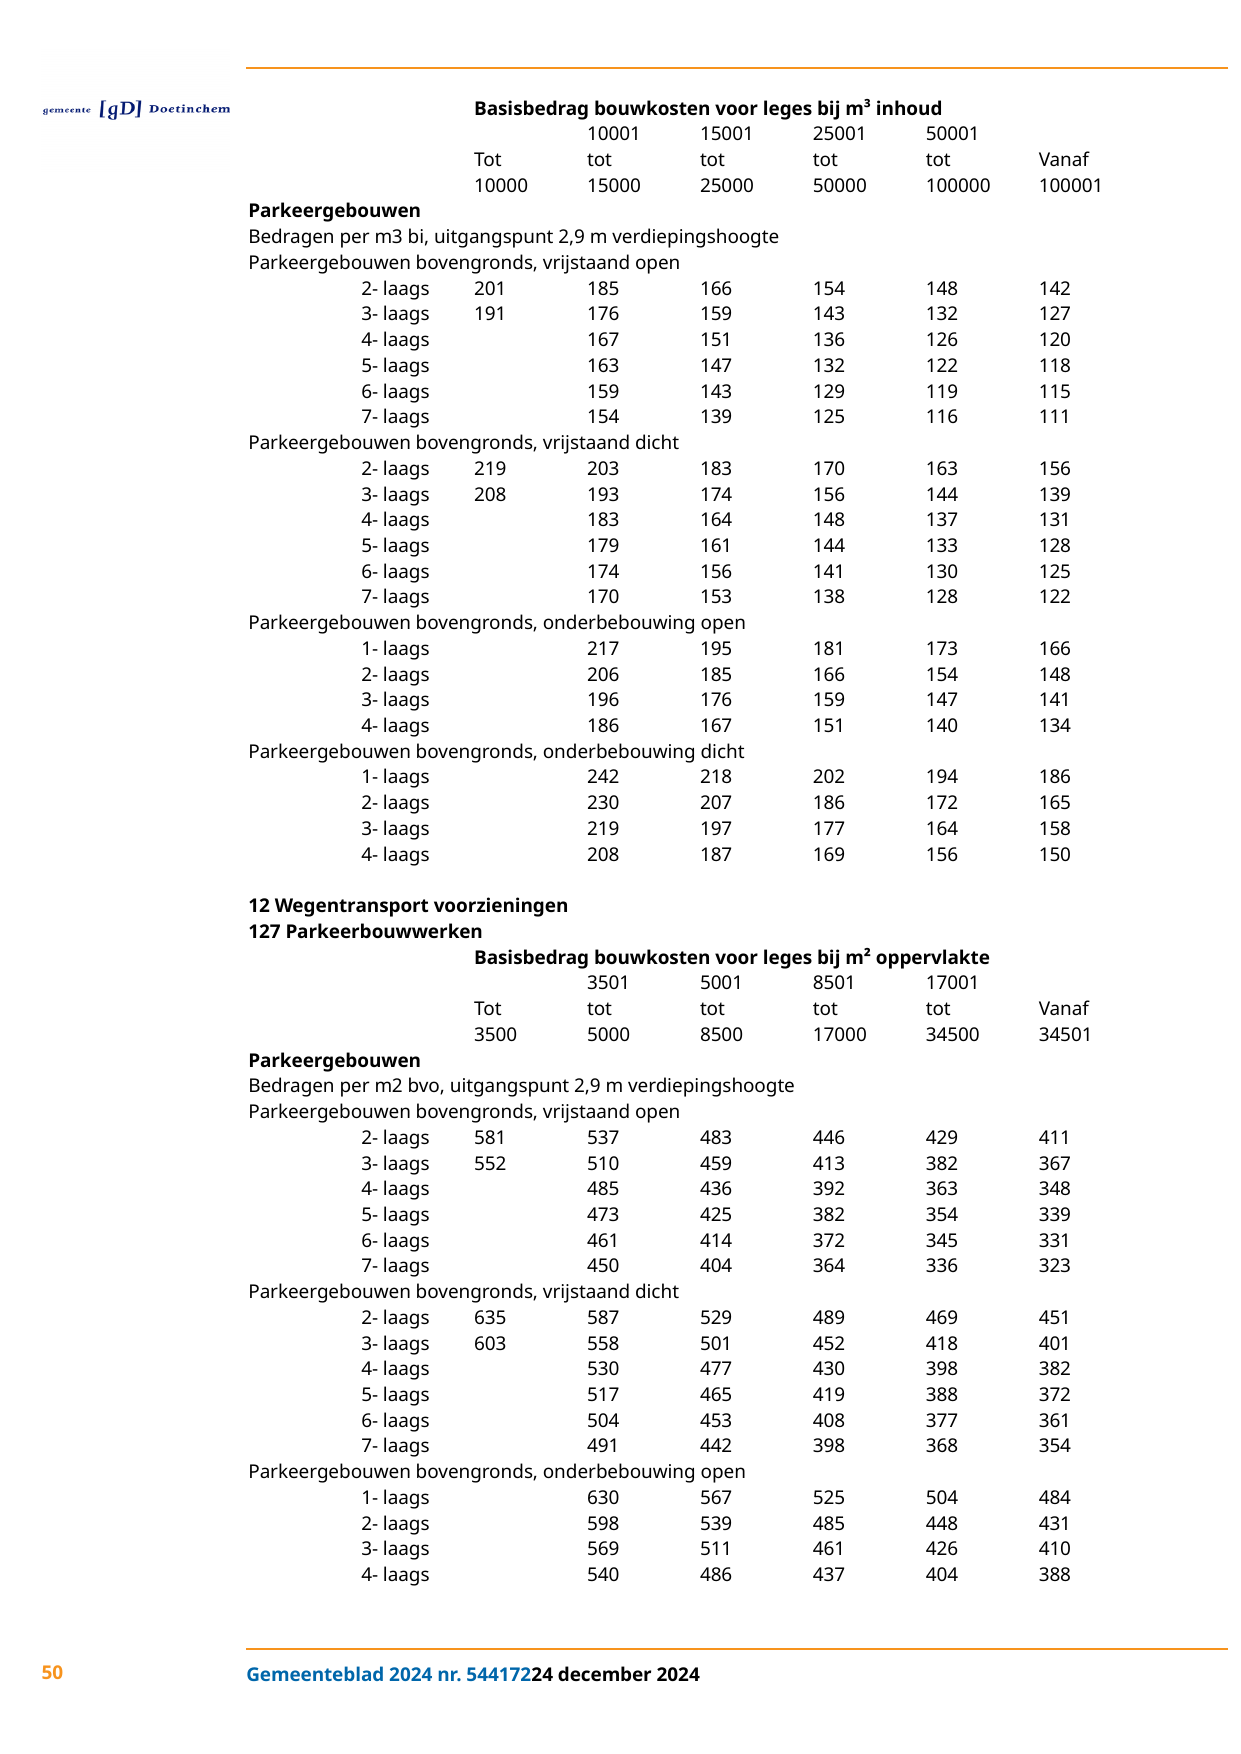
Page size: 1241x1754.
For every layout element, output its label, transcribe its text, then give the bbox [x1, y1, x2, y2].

table_cell 5- laags [361, 352, 474, 378]
table_cell 169 [813, 841, 926, 867]
table_cell 339 [1039, 1201, 1152, 1227]
table_cell [1039, 249, 1152, 275]
table_cell [361, 146, 474, 172]
table_cell [248, 764, 361, 789]
table_cell 348 [1039, 1175, 1152, 1201]
table_cell 25001 [813, 121, 926, 146]
table_cell 163 [587, 352, 700, 378]
table_cell [248, 1304, 361, 1330]
table_cell Vanaf [1039, 995, 1152, 1021]
table_cell 323 [1039, 1253, 1152, 1278]
table_cell 567 [700, 1484, 813, 1510]
table_cell 413 [813, 1150, 926, 1175]
table_cell 7- laags [361, 584, 474, 609]
table_cell 469 [926, 1304, 1038, 1330]
table_cell 151 [700, 326, 813, 352]
table_cell [926, 249, 1038, 275]
table_cell 186 [813, 790, 926, 815]
table_cell 127 Parkeerbouwwerken [248, 918, 587, 944]
table_cell [248, 1124, 361, 1150]
table_cell 159 [813, 687, 926, 712]
table_cell 517 [587, 1381, 700, 1407]
table_cell 176 [587, 301, 700, 326]
table_cell [361, 944, 474, 969]
table_cell 170 [813, 455, 926, 481]
table_cell [474, 712, 587, 738]
table_cell 127 [1039, 301, 1152, 326]
table_cell [813, 1047, 926, 1072]
table_cell 100000 [926, 172, 1038, 198]
table_cell 153 [700, 584, 813, 609]
table_cell 7- laags [361, 404, 474, 429]
table_cell [361, 970, 474, 995]
table_cell [700, 1047, 813, 1072]
table_cell [474, 378, 587, 403]
table_cell 3501 [587, 970, 700, 995]
table_cell 437 [813, 1561, 926, 1587]
table_cell 131 [1039, 506, 1152, 532]
table_cell [813, 249, 926, 275]
table_cell [1039, 609, 1152, 635]
table_cell [474, 635, 587, 661]
table_cell [926, 609, 1038, 635]
table_cell 118 [1039, 352, 1152, 378]
table_cell [474, 326, 587, 352]
table_cell 504 [926, 1484, 1038, 1510]
table_cell Parkeergebouwen bovengronds, vrijstaand open [248, 1098, 813, 1124]
table_cell 143 [700, 378, 813, 403]
table_cell 361 [1039, 1407, 1152, 1433]
picture [41, 47, 231, 172]
table_cell Parkeergebouwen bovengronds, onderbebouwing open [248, 1459, 926, 1484]
table_cell [248, 1407, 361, 1433]
table_cell 144 [926, 481, 1038, 506]
table_cell [926, 224, 1038, 249]
table_cell 3- laags [361, 1330, 474, 1356]
table_cell 404 [926, 1561, 1038, 1587]
table_cell 364 [813, 1253, 926, 1278]
table_cell 411 [1039, 1124, 1152, 1150]
table_cell 143 [813, 301, 926, 326]
table_cell 128 [926, 584, 1038, 609]
table_cell 181 [813, 635, 926, 661]
table_cell 207 [700, 790, 813, 815]
table_cell 139 [700, 404, 813, 429]
table_cell 165 [1039, 790, 1152, 815]
table_cell [248, 867, 361, 892]
table_cell 154 [587, 404, 700, 429]
table_cell [248, 404, 361, 429]
table_cell tot [587, 995, 700, 1021]
table_cell 12 Wegentransport voorzieningen [248, 893, 700, 918]
table_cell [248, 1356, 361, 1381]
table_cell 2- laags [361, 790, 474, 815]
table_cell [474, 404, 587, 429]
table_cell 368 [926, 1433, 1038, 1458]
table_cell [813, 918, 926, 944]
table_cell 363 [926, 1175, 1038, 1201]
table_cell 485 [813, 1510, 926, 1536]
table_cell [361, 121, 474, 146]
table_cell 170 [587, 584, 700, 609]
table_cell [248, 1253, 361, 1278]
table_cell 15001 [700, 121, 813, 146]
table_cell Parkeergebouwen bovengronds, onderbebouwing open [248, 609, 926, 635]
table_cell 4- laags [361, 1356, 474, 1381]
table_cell Parkeergebouwen bovengronds, vrijstaand dicht [248, 429, 813, 455]
table_cell [474, 1201, 587, 1227]
table_cell 141 [1039, 687, 1152, 712]
table_cell [1039, 893, 1152, 918]
table_cell 5001 [700, 970, 813, 995]
table_cell [474, 558, 587, 584]
table_cell 144 [813, 532, 926, 558]
table_cell [1039, 121, 1152, 146]
table_cell 194 [926, 764, 1038, 789]
table_cell [474, 506, 587, 532]
table_cell 219 [474, 455, 587, 481]
table_cell [926, 1278, 1038, 1304]
table_cell 587 [587, 1304, 700, 1330]
table_cell Vanaf [1039, 146, 1152, 172]
table_cell 486 [700, 1561, 813, 1587]
table_cell 630 [587, 1484, 700, 1510]
table_cell 129 [813, 378, 926, 403]
table_cell [248, 1201, 361, 1227]
table_cell [1039, 429, 1152, 455]
table_cell 7- laags [361, 1253, 474, 1278]
table_cell 138 [813, 584, 926, 609]
table_cell 558 [587, 1330, 700, 1356]
table_cell 465 [700, 1381, 813, 1407]
table_cell 137 [926, 506, 1038, 532]
table_cell 2- laags [361, 455, 474, 481]
table_cell Tot [474, 146, 587, 172]
table_cell 3500 [474, 1021, 587, 1047]
table_cell 151 [813, 712, 926, 738]
table_cell 484 [1039, 1484, 1152, 1510]
table_cell 501 [700, 1330, 813, 1356]
table_cell [700, 918, 813, 944]
table_cell 6- laags [361, 558, 474, 584]
table_cell [248, 790, 361, 815]
table_cell 203 [587, 455, 700, 481]
table_cell 525 [813, 1484, 926, 1510]
table_cell 3- laags [361, 1536, 474, 1561]
table_cell [813, 198, 926, 223]
table_cell 461 [813, 1536, 926, 1561]
table_cell [1039, 1047, 1152, 1072]
table_cell 142 [1039, 275, 1152, 301]
table_cell [926, 893, 1038, 918]
table_cell 598 [587, 1510, 700, 1536]
table_cell 377 [926, 1407, 1038, 1433]
table_cell [248, 1330, 361, 1356]
table_cell [1039, 1098, 1152, 1124]
table_cell [813, 893, 926, 918]
table_cell 539 [700, 1510, 813, 1536]
table_cell 206 [587, 661, 700, 687]
table_cell [248, 635, 361, 661]
table_cell 4- laags [361, 841, 474, 867]
table_cell 451 [1039, 1304, 1152, 1330]
table_cell 6- laags [361, 1227, 474, 1253]
table_cell 382 [926, 1150, 1038, 1175]
table_cell Bedragen per m2 bvo, uitgangspunt 2,9 m verdiepingshoogte [248, 1073, 926, 1098]
table_cell 450 [587, 1253, 700, 1278]
table_cell 141 [813, 558, 926, 584]
table_cell 197 [700, 815, 813, 841]
table_cell 185 [700, 661, 813, 687]
table_cell [248, 481, 361, 506]
table_cell 219 [587, 815, 700, 841]
table_cell 191 [474, 301, 587, 326]
table_cell [248, 1175, 361, 1201]
table_cell [813, 1098, 926, 1124]
table_cell tot [813, 146, 926, 172]
table_cell 530 [587, 1356, 700, 1381]
table_cell Basisbedrag bouwkosten voor leges bij m² oppervlakte [474, 944, 1152, 969]
table_cell 156 [700, 558, 813, 584]
table_cell 3- laags [361, 1150, 474, 1175]
table_cell [474, 790, 587, 815]
table_cell [926, 867, 1038, 892]
table_cell [248, 687, 361, 712]
table_cell 166 [813, 661, 926, 687]
table_cell [1039, 1278, 1152, 1304]
table_cell 426 [926, 1536, 1038, 1561]
table_cell 25000 [700, 172, 813, 198]
table_cell 156 [1039, 455, 1152, 481]
table_cell 511 [700, 1536, 813, 1561]
table_cell 537 [587, 1124, 700, 1150]
table_cell 461 [587, 1227, 700, 1253]
table_cell 10000 [474, 172, 587, 198]
table_cell 154 [813, 275, 926, 301]
table_cell [248, 995, 361, 1021]
table_cell 345 [926, 1227, 1038, 1253]
table_cell 410 [1039, 1536, 1152, 1561]
table_cell 489 [813, 1304, 926, 1330]
table_cell 430 [813, 1356, 926, 1381]
table_cell 115 [1039, 378, 1152, 403]
table_cell tot [587, 146, 700, 172]
table_cell 139 [1039, 481, 1152, 506]
table_cell 398 [813, 1433, 926, 1458]
table_cell 125 [1039, 558, 1152, 584]
table_cell 477 [700, 1356, 813, 1381]
table_cell [474, 1561, 587, 1587]
table_cell [813, 1278, 926, 1304]
table_cell 1- laags [361, 635, 474, 661]
table_cell 156 [813, 481, 926, 506]
table_cell 159 [700, 301, 813, 326]
table_cell 473 [587, 1201, 700, 1227]
table_cell [474, 661, 587, 687]
table_cell 186 [587, 712, 700, 738]
table_cell 1- laags [361, 764, 474, 789]
table_cell 50000 [813, 172, 926, 198]
table_cell 354 [1039, 1433, 1152, 1458]
table_cell 436 [700, 1175, 813, 1201]
table_cell [361, 1021, 474, 1047]
table_cell 183 [587, 506, 700, 532]
table_cell [700, 893, 813, 918]
table_cell [1039, 738, 1152, 764]
table_cell [248, 121, 361, 146]
table_cell 140 [926, 712, 1038, 738]
table_cell tot [926, 146, 1038, 172]
table_cell [474, 121, 587, 146]
table_cell [474, 1356, 587, 1381]
table_cell [587, 198, 700, 223]
table_cell 136 [813, 326, 926, 352]
table_cell 1- laags [361, 1484, 474, 1510]
table_cell 3- laags [361, 481, 474, 506]
table_cell 603 [474, 1330, 587, 1356]
table_cell [248, 301, 361, 326]
table_cell [248, 378, 361, 403]
table_cell 201 [474, 275, 587, 301]
table_cell 185 [587, 275, 700, 301]
table_cell [361, 867, 474, 892]
table_cell 7- laags [361, 1433, 474, 1458]
table_cell [1039, 224, 1152, 249]
table_cell [813, 867, 926, 892]
table_cell 4- laags [361, 1175, 474, 1201]
table_cell 159 [587, 378, 700, 403]
table_cell [926, 1459, 1038, 1484]
table_cell 156 [926, 841, 1038, 867]
table_cell 122 [926, 352, 1038, 378]
table_cell 4- laags [361, 1561, 474, 1587]
table_cell 148 [813, 506, 926, 532]
table_cell [1039, 867, 1152, 892]
table_cell [700, 867, 813, 892]
table_cell [926, 918, 1038, 944]
table_cell [474, 815, 587, 841]
table_cell [248, 95, 361, 121]
table_cell Tot [474, 995, 587, 1021]
table_cell 485 [587, 1175, 700, 1201]
table_cell [926, 1047, 1038, 1072]
table_cell 5- laags [361, 1381, 474, 1407]
table_cell 414 [700, 1227, 813, 1253]
table_cell [474, 970, 587, 995]
table_cell 354 [926, 1201, 1038, 1227]
table_cell [474, 1407, 587, 1433]
table_cell [474, 1227, 587, 1253]
table_cell [248, 1484, 361, 1510]
table_cell [700, 198, 813, 223]
table_cell 4- laags [361, 506, 474, 532]
table_cell 10001 [587, 121, 700, 146]
table_cell 504 [587, 1407, 700, 1433]
table_cell 174 [700, 481, 813, 506]
table_cell 431 [1039, 1510, 1152, 1536]
table_cell 3- laags [361, 301, 474, 326]
table_cell [248, 1433, 361, 1458]
table_cell 419 [813, 1381, 926, 1407]
table_cell [926, 1073, 1038, 1098]
table_cell 218 [700, 764, 813, 789]
table_cell 448 [926, 1510, 1038, 1536]
table_cell 510 [587, 1150, 700, 1175]
table_cell [1039, 1073, 1152, 1098]
table_cell 442 [700, 1433, 813, 1458]
table_cell 164 [926, 815, 1038, 841]
table_cell tot [700, 146, 813, 172]
table_cell [474, 198, 587, 223]
table_cell 401 [1039, 1330, 1152, 1356]
table_cell 552 [474, 1150, 587, 1175]
table_cell [474, 1536, 587, 1561]
table_cell 6- laags [361, 1407, 474, 1433]
table_cell 132 [813, 352, 926, 378]
table_cell 125 [813, 404, 926, 429]
table_cell 161 [700, 532, 813, 558]
table_cell tot [700, 995, 813, 1021]
table_cell 128 [1039, 532, 1152, 558]
table_cell 174 [587, 558, 700, 584]
table_cell [248, 326, 361, 352]
table_cell 540 [587, 1561, 700, 1587]
table_cell [474, 352, 587, 378]
table_cell 167 [587, 326, 700, 352]
table_cell 17000 [813, 1021, 926, 1047]
table_cell [248, 455, 361, 481]
table_cell 166 [700, 275, 813, 301]
table_cell 2- laags [361, 275, 474, 301]
table_cell 148 [926, 275, 1038, 301]
table_cell 491 [587, 1433, 700, 1458]
table_cell 17001 [926, 970, 1038, 995]
table_cell 34500 [926, 1021, 1038, 1047]
table_cell 581 [474, 1124, 587, 1150]
table_cell 147 [926, 687, 1038, 712]
table_cell [248, 1021, 361, 1047]
table_cell 172 [926, 790, 1038, 815]
table_cell [361, 995, 474, 1021]
table_cell [248, 1536, 361, 1561]
table_cell 453 [700, 1407, 813, 1433]
table_cell [474, 1433, 587, 1458]
table_cell 5000 [587, 1021, 700, 1047]
table_cell 193 [587, 481, 700, 506]
table_cell 635 [474, 1304, 587, 1330]
table_cell [248, 661, 361, 687]
table_cell 408 [813, 1407, 926, 1433]
table_cell 3- laags [361, 815, 474, 841]
table_cell 388 [1039, 1561, 1152, 1587]
table_cell Parkeergebouwen bovengronds, vrijstaand dicht [248, 1278, 813, 1304]
table_cell 217 [587, 635, 700, 661]
table_cell 4- laags [361, 712, 474, 738]
table_cell 111 [1039, 404, 1152, 429]
table_cell [248, 172, 361, 198]
table_cell [926, 429, 1038, 455]
table_cell [474, 1381, 587, 1407]
table_cell 195 [700, 635, 813, 661]
table_cell 177 [813, 815, 926, 841]
table_cell [587, 918, 700, 944]
table_cell 372 [1039, 1381, 1152, 1407]
table_cell Parkeergebouwen bovengronds, onderbebouwing dicht [248, 738, 926, 764]
table_cell 166 [1039, 635, 1152, 661]
table_cell 529 [700, 1304, 813, 1330]
table_cell [587, 1047, 700, 1072]
table_cell 418 [926, 1330, 1038, 1356]
table_cell [248, 146, 361, 172]
table_cell 392 [813, 1175, 926, 1201]
table_cell 130 [926, 558, 1038, 584]
table_cell 372 [813, 1227, 926, 1253]
table_cell [248, 1227, 361, 1253]
table_cell Basisbedrag bouwkosten voor leges bij m³ inhoud [474, 95, 1038, 121]
table_cell 5- laags [361, 532, 474, 558]
table_cell [474, 1484, 587, 1510]
table_cell 196 [587, 687, 700, 712]
table_cell 120 [1039, 326, 1152, 352]
table_cell 3- laags [361, 687, 474, 712]
table_cell [248, 712, 361, 738]
table_cell [1039, 970, 1152, 995]
table_cell 398 [926, 1356, 1038, 1381]
table_cell 4- laags [361, 326, 474, 352]
table_cell 154 [926, 661, 1038, 687]
table_cell 202 [813, 764, 926, 789]
table_cell 336 [926, 1253, 1038, 1278]
table_cell [926, 738, 1038, 764]
table_cell [1039, 198, 1152, 223]
table_cell 163 [926, 455, 1038, 481]
table_cell 148 [1039, 661, 1152, 687]
table_cell 15000 [587, 172, 700, 198]
table_cell Parkeergebouwen [248, 1047, 474, 1072]
table_cell [248, 1150, 361, 1175]
table_cell 230 [587, 790, 700, 815]
table_cell [248, 558, 361, 584]
table_cell 179 [587, 532, 700, 558]
table_cell 132 [926, 301, 1038, 326]
table_cell [248, 352, 361, 378]
table_cell Parkeergebouwen bovengronds, vrijstaand open [248, 249, 813, 275]
table_cell 367 [1039, 1150, 1152, 1175]
table_cell [587, 867, 700, 892]
table_cell [1039, 95, 1152, 121]
table_cell [248, 532, 361, 558]
table_cell 242 [587, 764, 700, 789]
table_cell 164 [700, 506, 813, 532]
table_cell Parkeergebouwen [248, 198, 474, 223]
table_cell [248, 841, 361, 867]
table_cell [474, 841, 587, 867]
table_cell [474, 584, 587, 609]
table_cell 167 [700, 712, 813, 738]
table_cell [248, 584, 361, 609]
table_cell 569 [587, 1536, 700, 1561]
table_cell [1039, 918, 1152, 944]
table_cell 388 [926, 1381, 1038, 1407]
table_cell [248, 970, 361, 995]
table_cell 208 [587, 841, 700, 867]
table_cell 459 [700, 1150, 813, 1175]
table_cell [248, 1510, 361, 1536]
table_cell 382 [1039, 1356, 1152, 1381]
table_cell 50001 [926, 121, 1038, 146]
table_cell 176 [700, 687, 813, 712]
table_cell 382 [813, 1201, 926, 1227]
table_cell 183 [700, 455, 813, 481]
table_cell 2- laags [361, 1304, 474, 1330]
table_cell 116 [926, 404, 1038, 429]
table_cell 34501 [1039, 1021, 1152, 1047]
table_cell 208 [474, 481, 587, 506]
table_cell [474, 764, 587, 789]
table_cell [248, 275, 361, 301]
table_cell 186 [1039, 764, 1152, 789]
table_cell [248, 815, 361, 841]
table_cell 133 [926, 532, 1038, 558]
table_cell 147 [700, 352, 813, 378]
table_cell [926, 198, 1038, 223]
table_cell 452 [813, 1330, 926, 1356]
table_cell 429 [926, 1124, 1038, 1150]
table_cell 158 [1039, 815, 1152, 841]
table_cell 6- laags [361, 378, 474, 403]
table_cell [248, 1561, 361, 1587]
table_cell 100001 [1039, 172, 1152, 198]
table_cell 134 [1039, 712, 1152, 738]
table_cell 187 [700, 841, 813, 867]
table_cell 119 [926, 378, 1038, 403]
table_cell Bedragen per m3 bi, uitgangspunt 2,9 m verdiepingshoogte [248, 224, 926, 249]
table_cell [248, 506, 361, 532]
table_cell tot [926, 995, 1038, 1021]
table_cell 425 [700, 1201, 813, 1227]
table_cell 2- laags [361, 661, 474, 687]
table_cell [361, 95, 474, 121]
table_cell 8500 [700, 1021, 813, 1047]
table_cell 483 [700, 1124, 813, 1150]
table_cell [474, 867, 587, 892]
table_cell 5- laags [361, 1201, 474, 1227]
table_cell 8501 [813, 970, 926, 995]
table_cell 122 [1039, 584, 1152, 609]
table_cell 173 [926, 635, 1038, 661]
table_cell tot [813, 995, 926, 1021]
table_cell [474, 1510, 587, 1536]
table_cell 331 [1039, 1227, 1152, 1253]
table_cell [474, 1175, 587, 1201]
table_cell [926, 1098, 1038, 1124]
table_cell [248, 944, 361, 969]
table_cell 2- laags [361, 1510, 474, 1536]
table_cell [248, 1381, 361, 1407]
table_cell 2- laags [361, 1124, 474, 1150]
table_cell 150 [1039, 841, 1152, 867]
table_cell [474, 687, 587, 712]
table_cell 446 [813, 1124, 926, 1150]
table_cell [474, 1047, 587, 1072]
table_cell [474, 1253, 587, 1278]
table_cell 404 [700, 1253, 813, 1278]
table_cell [813, 429, 926, 455]
table_cell [1039, 1459, 1152, 1484]
table_cell [474, 532, 587, 558]
table_cell 126 [926, 326, 1038, 352]
table_cell [361, 172, 474, 198]
